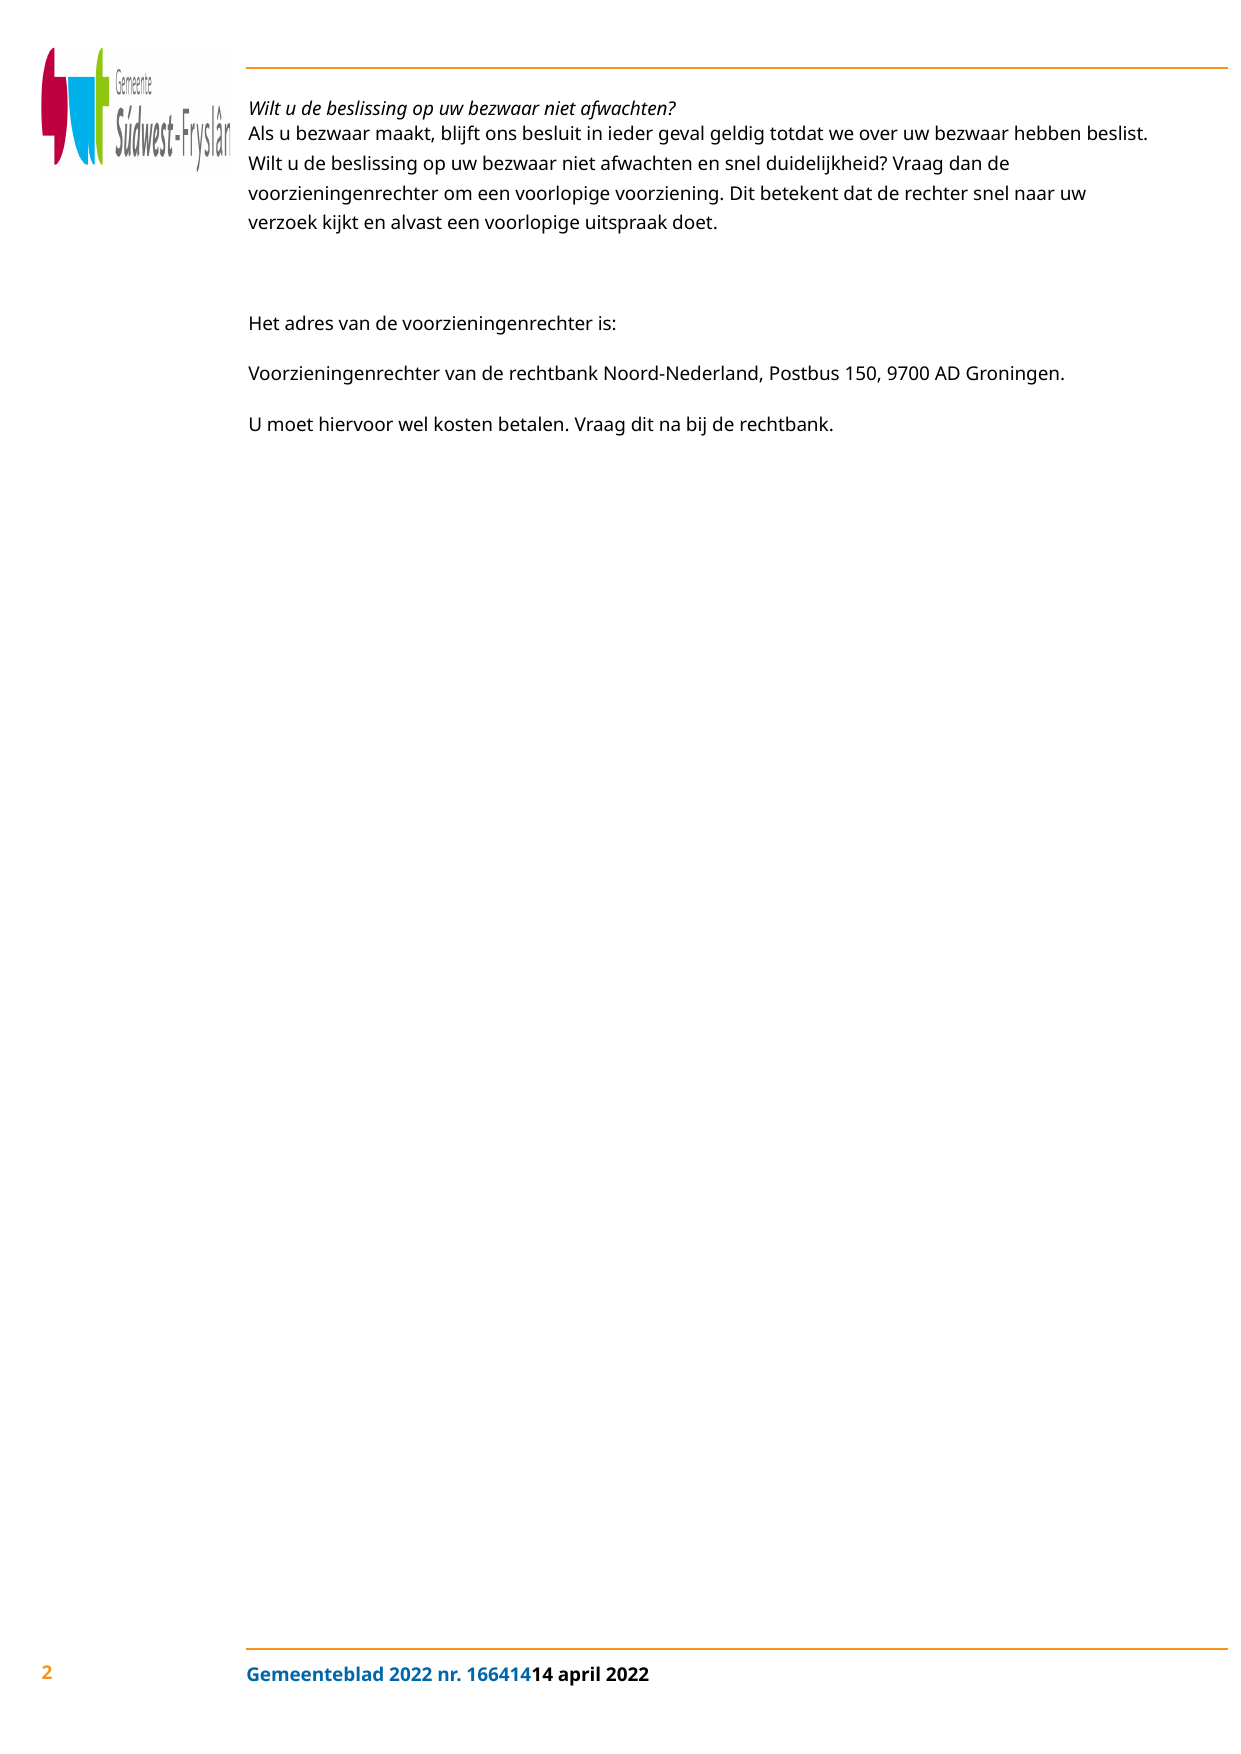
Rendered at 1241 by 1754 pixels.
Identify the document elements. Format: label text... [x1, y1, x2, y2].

picture [41, 47, 231, 172]
text Het adres van de voorzieningenrechter is: [248, 310, 1152, 336]
text Als u bezwaar maakt, blijft ons besluit in ieder geval geldig totdat we over uw bezwaar hebben beslist. Wilt u de beslissing op uw bezwaar niet afwachten en snel duidelijkheid? Vraag dan de voorzieningenrechter om een voorlopige voorziening. Dit betekent dat de rechter snel naar uw verzoek kijkt en alvast een voorlopige uitspraak doet. [248, 121, 1152, 235]
text U moet hiervoor wel kosten betalen. Vraag dit na bij de rechtbank. [248, 411, 1152, 437]
text Voorzieningenrechter van de rechtbank Noord-Nederland, Postbus 150, 9700 AD Groningen. [248, 361, 1152, 386]
text Wilt u de beslissing op uw bezwaar niet afwachten? [248, 95, 1152, 121]
